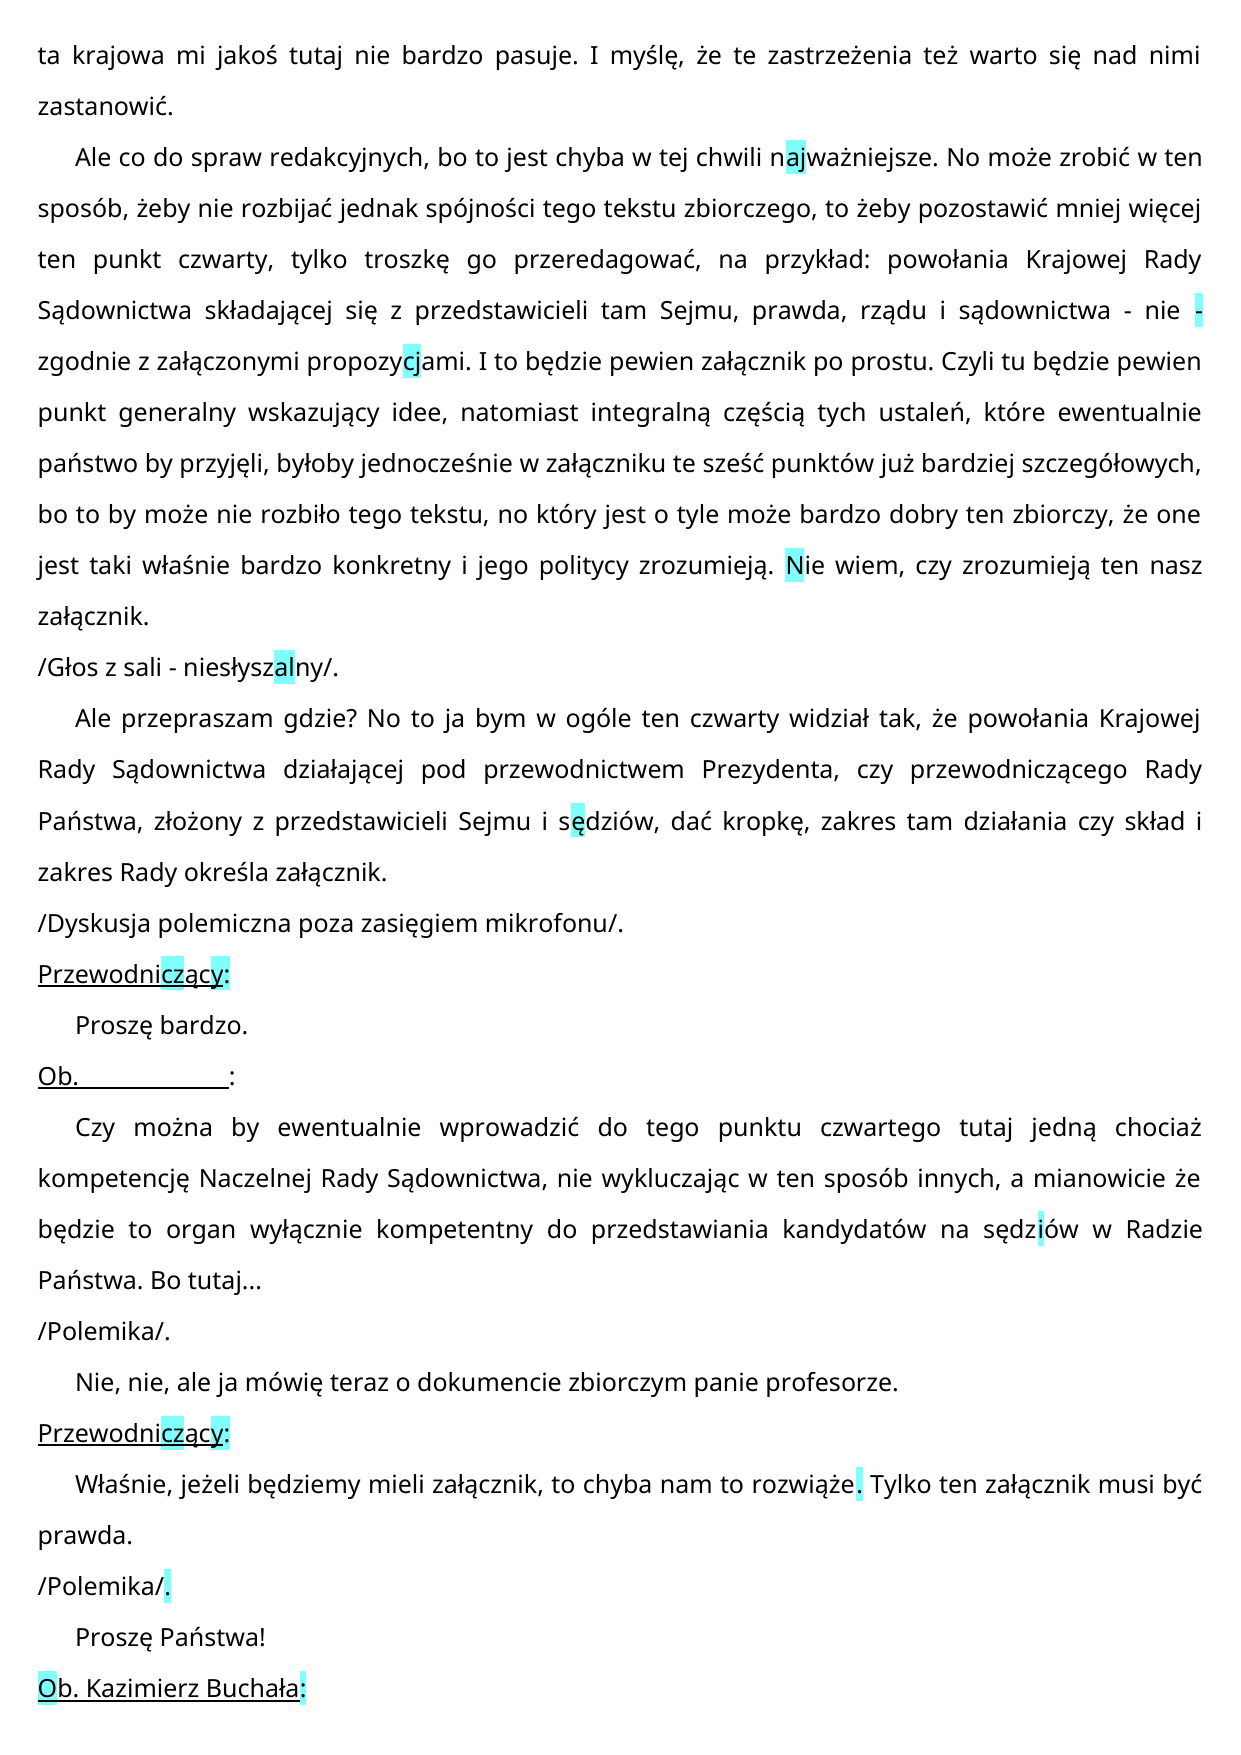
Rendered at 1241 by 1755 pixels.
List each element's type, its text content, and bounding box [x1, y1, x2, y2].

text Przewodniczący: [37, 956, 1203, 990]
text /Głos z sali - niesłyszalny/. [37, 650, 1203, 684]
text ta krajowa mi jakoś tutaj nie bardzo pasuje. I myślę, że te zastrzeżenia też warto się nad nimi zastanowić. [37, 37, 1203, 123]
text /Polemika/. [37, 1569, 1203, 1603]
text Proszę bardzo. [37, 1007, 1203, 1041]
text Czy można by ewentualnie wprowadzić do tego punktu czwartego tutaj jedną chociaż kompetencję Naczelnej Rady Sądownictwa, nie wykluczając w ten sposób innych, a mianowicie że będzie to organ wyłącznie kompetentny do przedstawiania kandydatów na sędziów w Radzie Państwa. Bo tutaj... [37, 1109, 1203, 1297]
text Ob. : [37, 1058, 1203, 1092]
text /Dyskusja polemiczna poza zasięgiem mikrofonu/. [37, 905, 1203, 939]
text Ale przepraszam gdzie? No to ja bym w ogóle ten czwarty widział tak, że powołania Krajowej Rady Sądownictwa działającej pod przewodnictwem Prezydenta, czy przewodniczącego Rady Państwa, złożony z przedstawicieli Sejmu i sędziów, dać kropkę, zakres tam działania czy skład i zakres Rady określa załącznik. [37, 701, 1203, 888]
text Ale co do spraw redakcyjnych, bo to jest chyba w tej chwili najważniejsze. No może zrobić w ten sposób, żeby nie rozbijać jednak spójności tego tekstu zbiorczego, to żeby pozostawić mniej więcej ten punkt czwarty, tylko troszkę go przeredagować, na przykład: powołania Krajowej Rady Sądownictwa składającej się z przedstawicieli tam Sejmu, prawda, rządu i sądownictwa - nie - zgodnie z załączonymi propozycjami. I to będzie pewien załącznik po prostu. Czyli tu będzie pewien punkt generalny wskazujący idee, natomiast integralną częścią tych ustaleń, które ewentualnie państwo by przyjęli, byłoby jednocześnie w załączniku te sześć punktów już bardziej szczegółowych, bo to by może nie rozbiło tego tekstu, no który jest o tyle może bardzo dobry ten zbiorczy, że one jest taki właśnie bardzo konkretny i jego politycy zrozumieją. Nie wiem, czy zrozumieją ten nasz załącznik. [37, 139, 1203, 633]
text Proszę Państwa! [37, 1620, 1203, 1654]
text Właśnie, jeżeli będziemy mieli załącznik, to chyba nam to rozwiąże. Tylko ten załącznik musi być prawda. [37, 1467, 1203, 1552]
text Przewodniczący: [37, 1416, 1203, 1450]
text /Polemika/. [37, 1313, 1203, 1348]
text Nie, nie, ale ja mówię teraz o dokumencie zbiorczym panie profesorze. [37, 1364, 1203, 1399]
text Ob. Kazimierz Buchała: [37, 1671, 1203, 1705]
